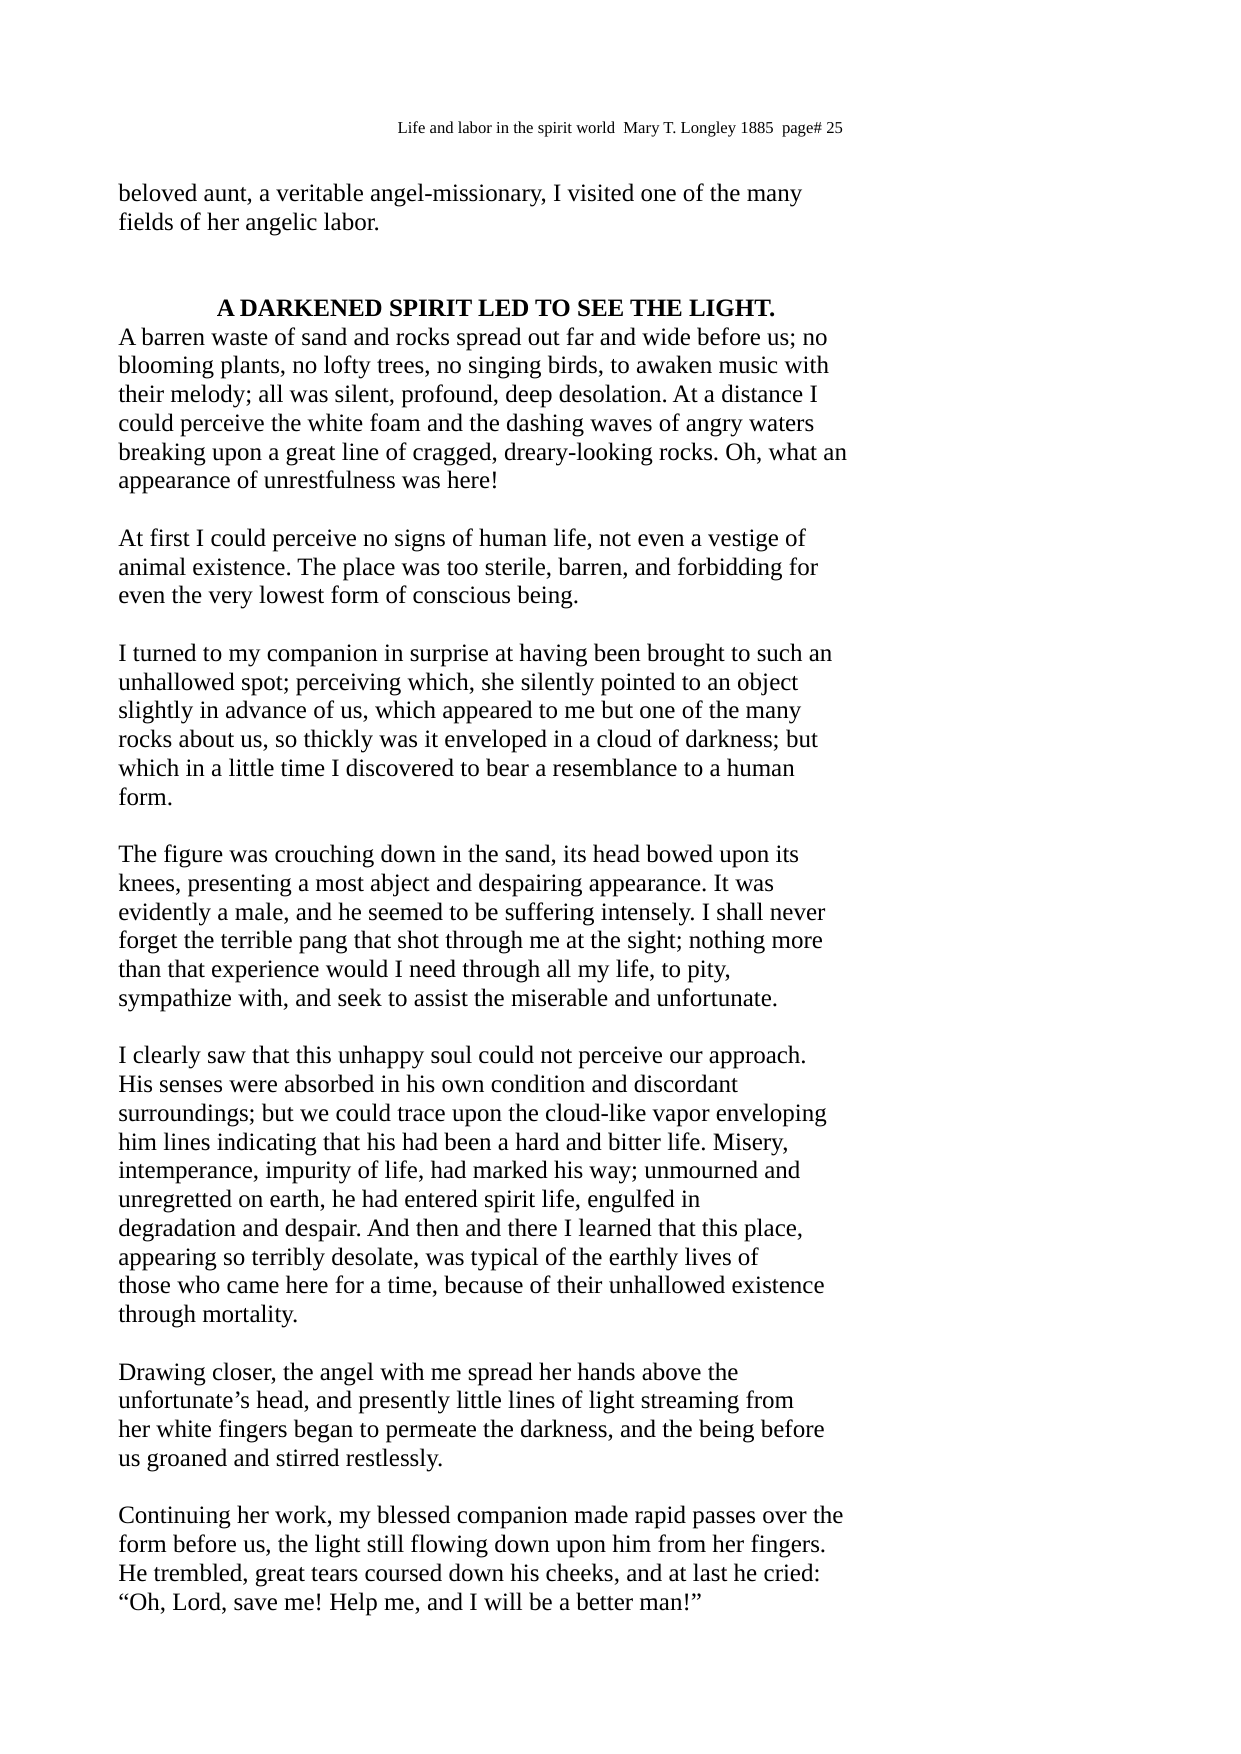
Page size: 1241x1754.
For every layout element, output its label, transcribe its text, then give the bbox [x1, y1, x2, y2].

text beloved aunt, a veritable angel-missionary, I visited one of the many [118, 178, 1122, 207]
text I turned to my companion in surprise at having been brought to such an [118, 638, 1122, 667]
text blooming plants, no lofty trees, no singing birds, to awaken music with [118, 351, 1122, 379]
text appearing so terribly desolate, was typical of the earthly lives of [118, 1242, 1122, 1271]
text evidently a male, and he seemed to be suffering intensely. I shall never [118, 897, 1122, 926]
text degradation and despair. And then and there I learned that this place, [118, 1213, 1122, 1242]
text rocks about us, so thickly was it enveloped in a cloud of darkness; but [118, 724, 1122, 753]
text At first I could perceive no signs of human life, not even a vestige of [118, 523, 1122, 552]
text him lines indicating that his had been a hard and bitter life. Misery, [118, 1127, 1122, 1156]
text their melody; all was silent, profound, deep desolation. At a distance I [118, 379, 1122, 408]
text His senses were absorbed in his own condition and discordant [118, 1069, 1122, 1098]
text appearance of unrestfulness was here! [118, 466, 1122, 494]
text unfortunate’s head, and presently little lines of light streaming from [118, 1386, 1122, 1414]
text even the very lowest form of conscious being. [118, 581, 1122, 609]
text through mortality. [118, 1299, 1122, 1328]
text forget the terrible pang that shot through me at the sight; nothing more [118, 926, 1122, 954]
text He trembled, great tears coursed down his cheeks, and at last he cried: [118, 1558, 1122, 1587]
text form. [118, 782, 1122, 811]
text those who came here for a time, because of their unhallowed existence [118, 1271, 1122, 1299]
text unhallowed spot; perceiving which, she silently pointed to an object [118, 667, 1122, 696]
text The figure was crouching down in the sand, its head bowed upon its [118, 839, 1122, 868]
text A barren waste of sand and rocks spread out far and wide before us; no [118, 322, 1122, 351]
text Continuing her work, my blessed companion made rapid passes over the [118, 1501, 1122, 1529]
text intemperance, impurity of life, had marked his way; unmourned and [118, 1156, 1122, 1184]
text surroundings; but we could trace upon the cloud-like vapor enveloping [118, 1098, 1122, 1127]
text could perceive the white foam and the dashing waves of angry waters [118, 408, 1122, 437]
text which in a little time I discovered to bear a resemblance to a human [118, 753, 1122, 782]
text Drawing closer, the angel with me spread her hands above the [118, 1357, 1122, 1386]
text knees, presenting a most abject and despairing appearance. It was [118, 868, 1122, 897]
text us groaned and stirred restlessly. [118, 1443, 1122, 1472]
text fields of her angelic labor. [118, 207, 1122, 236]
text sympathize with, and seek to assist the miserable and unfortunate. [118, 983, 1122, 1012]
text breaking upon a great line of cragged, dreary-looking rocks. Oh, what an [118, 437, 1122, 466]
text her white fingers began to permeate the darkness, and the being before [118, 1414, 1122, 1443]
text A DARKENED SPIRIT LED TO SEE THE LIGHT. [118, 293, 1122, 322]
text animal existence. The place was too sterile, barren, and forbidding for [118, 552, 1122, 581]
text “Oh, Lord, save me! Help me, and I will be a better man!” [118, 1587, 1122, 1616]
text slightly in advance of us, which appeared to me but one of the many [118, 696, 1122, 724]
text unregretted on earth, he had entered spirit life, engulfed in [118, 1184, 1122, 1213]
text I clearly saw that this unhappy soul could not perceive our approach. [118, 1041, 1122, 1069]
text form before us, the light still flowing down upon him from her fingers. [118, 1529, 1122, 1558]
text than that experience would I need through all my life, to pity, [118, 954, 1122, 983]
